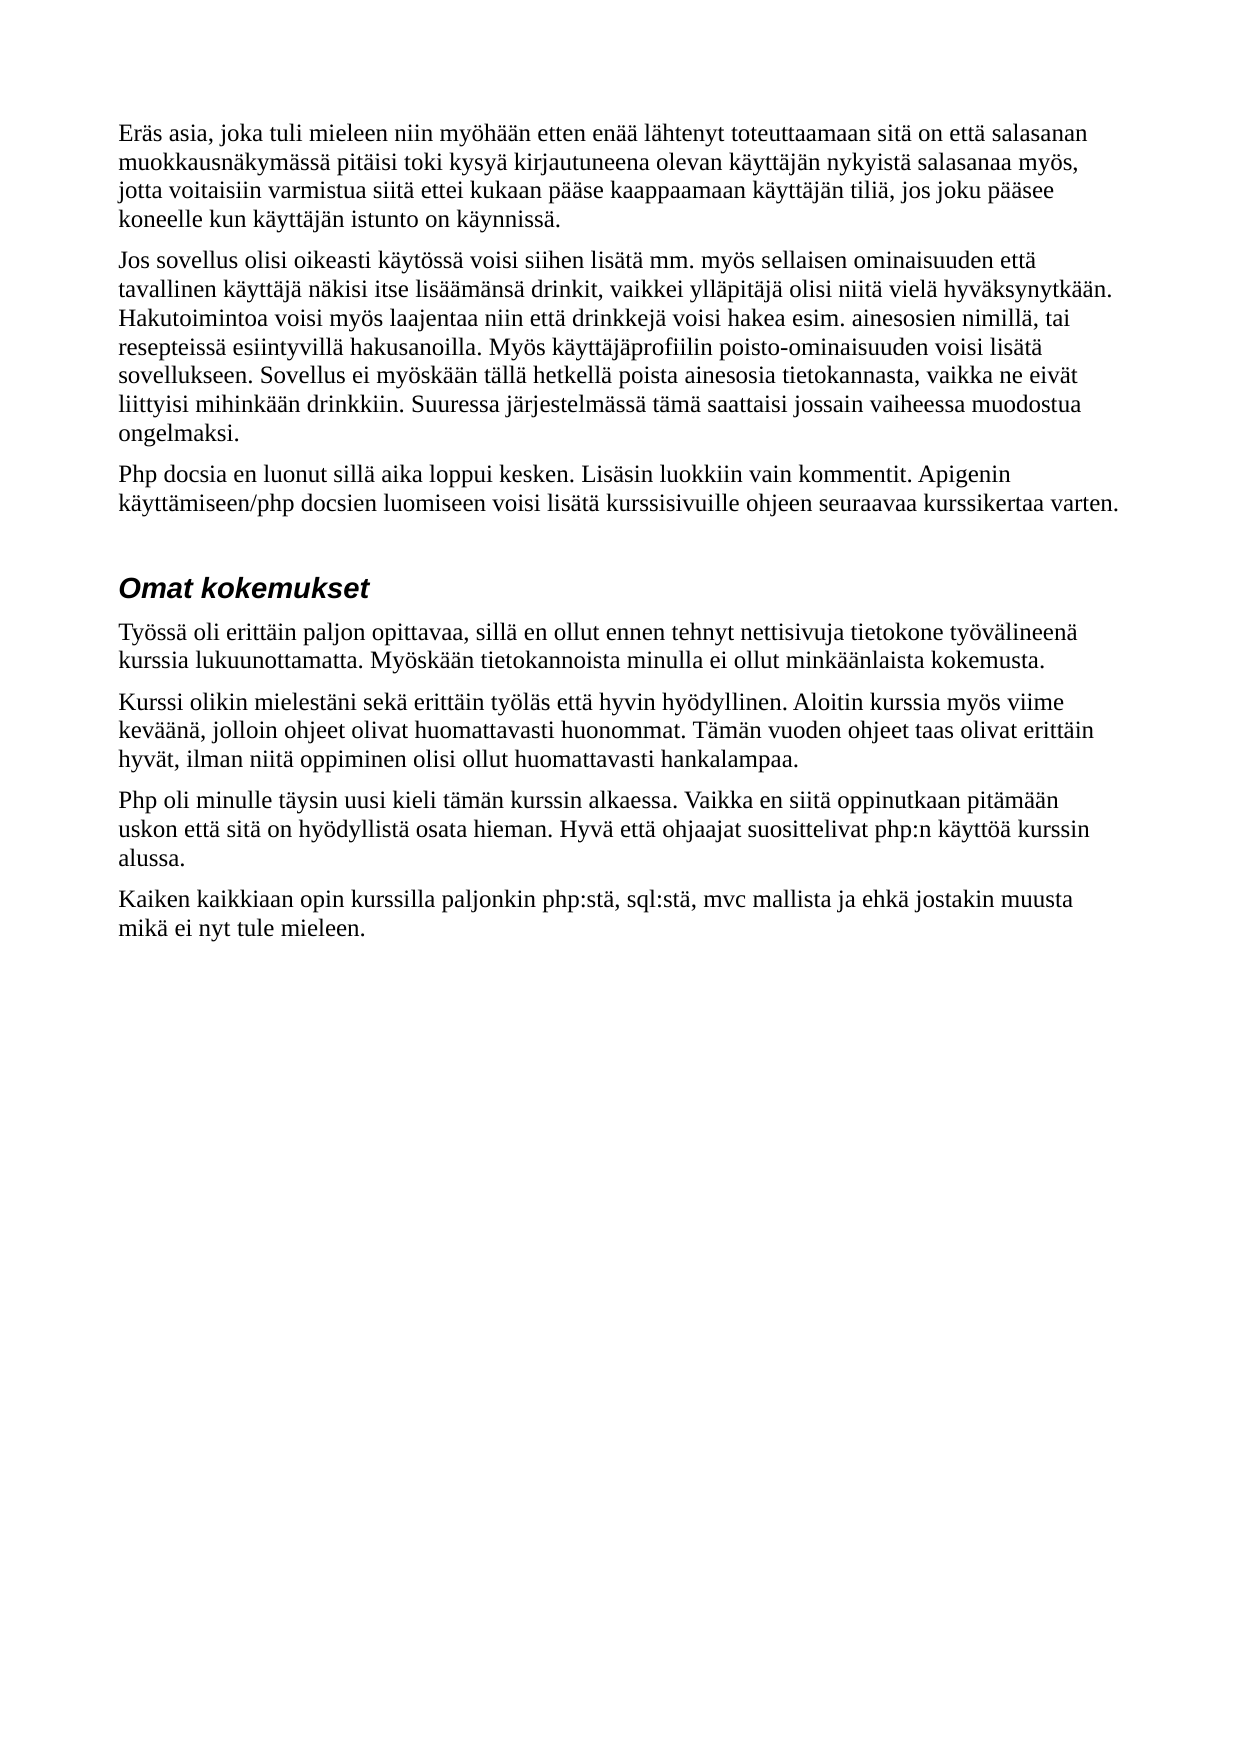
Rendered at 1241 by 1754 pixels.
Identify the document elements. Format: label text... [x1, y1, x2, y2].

text Työssä oli erittäin paljon opittavaa, sillä en ollut ennen tehnyt nettisivuja tietokone työvälineenä kurssia lukuunottamatta. Myöskään tietokannoista minulla ei ollut minkäänlaista kokemusta. [118, 617, 1122, 674]
text Eräs asia, joka tuli mieleen niin myöhään etten enää lähtenyt toteuttaamaan sitä on että salasanan muokkausnäkymässä pitäisi toki kysyä kirjautuneena olevan käyttäjän nykyistä salasanaa myös, jotta voitaisiin varmistua siitä ettei kukaan pääse kaappaamaan käyttäjän tiliä, jos joku pääsee koneelle kun käyttäjän istunto on käynnissä. [118, 118, 1122, 233]
text Omat kokemukset [118, 571, 1122, 604]
text Php oli minulle täysin uusi kieli tämän kurssin alkaessa. Vaikka en siitä oppinutkaan pitämään uskon että sitä on hyödyllistä osata hieman. Hyvä että ohjaajat suosittelivat php:n käyttöä kurssin alussa. [118, 785, 1122, 872]
text Jos sovellus olisi oikeasti käytössä voisi siihen lisätä mm. myös sellaisen ominaisuuden että tavallinen käyttäjä näkisi itse lisäämänsä drinkit, vaikkei ylläpitäjä olisi niitä vielä hyväksynytkään. Hakutoimintoa voisi myös laajentaa niin että drinkkejä voisi hakea esim. ainesosien nimillä, tai resepteissä esiintyvillä hakusanoilla. Myös käyttäjäprofiilin poisto-ominaisuuden voisi lisätä sovellukseen. Sovellus ei myöskään tällä hetkellä poista ainesosia tietokannasta, vaikka ne eivät liittyisi mihinkään drinkkiin. Suuressa järjestelmässä tämä saattaisi jossain vaiheessa muodostua ongelmaksi. [118, 246, 1122, 447]
text Php docsia en luonut sillä aika loppui kesken. Lisäsin luokkiin vain kommentit. Apigenin käyttämiseen/php docsien luomiseen voisi lisätä kurssisivuille ohjeen seuraavaa kurssikertaa varten. [118, 459, 1122, 517]
text Kaiken kaikkiaan opin kurssilla paljonkin php:stä, sql:stä, mvc mallista ja ehkä jostakin muusta mikä ei nyt tule mieleen. [118, 884, 1122, 942]
text Kurssi olikin mielestäni sekä erittäin työläs että hyvin hyödyllinen. Aloitin kurssia myös viime keväänä, jolloin ohjeet olivat huomattavasti huonommat. Tämän vuoden ohjeet taas olivat erittäin hyvät, ilman niitä oppiminen olisi ollut huomattavasti hankalampaa. [118, 687, 1122, 773]
